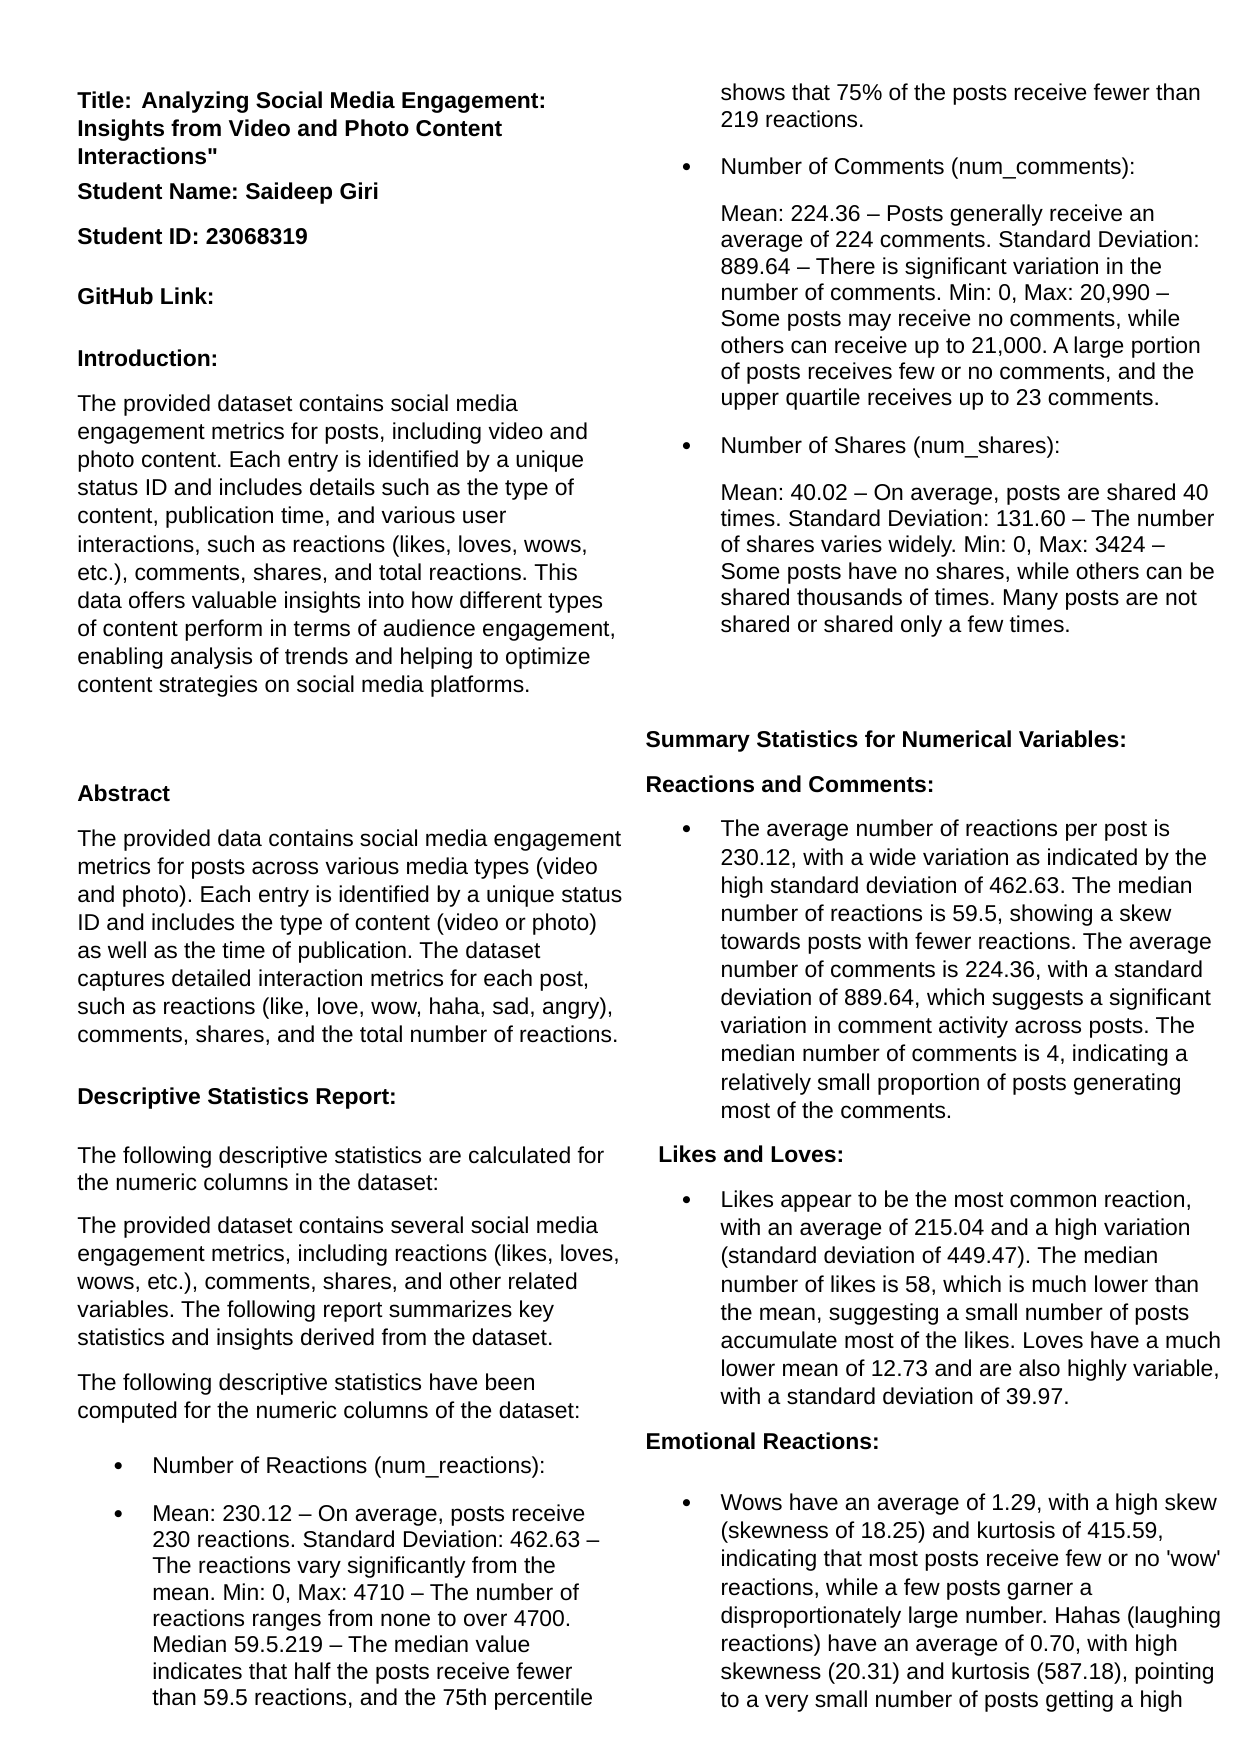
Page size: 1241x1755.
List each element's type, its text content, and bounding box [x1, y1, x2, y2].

text The following descriptive statistics have been computed for the numeric columns of the dataset: [77, 1369, 623, 1423]
list Number of Shares (num_shares): [683, 432, 1222, 458]
subtitle The following descriptive statistics are calculated for the numeric columns in the dataset: [77, 1142, 623, 1195]
text The provided data contains social media engagement metrics for posts across various media types (video and photo). Each entry is identified by a unique status ID and includes the type of content (video or photo) as well as the time of publication. The dataset captures detailed interaction metrics for each post, such as reactions (like, love, wow, haha, sad, angry), comments, shares, and the total number of reactions. [77, 824, 623, 1048]
text Reactions and Comments: [645, 771, 1222, 797]
text Student ID: 23068319 [77, 223, 498, 249]
text Summary Statistics for Numerical Variables: [645, 726, 1222, 752]
text Emotional Reactions: [645, 1428, 1222, 1454]
list Likes appear to be the most common reaction, with an average of 215.04 and a high variation (standard deviation of 449.47). The median number of likes is 58, which is much lower than the mean, suggesting a small number of posts accumulate most of the likes. Loves have a much lower mean of 12.73 and are also highly variable, with a standard deviation of 39.97. [683, 1186, 1222, 1409]
list The average number of reactions per post is 230.12, with a wide variation as indicated by the high standard deviation of 462.63. The median number of reactions is 59.5, showing a skew towards posts with fewer reactions. The average number of comments is 224.36, with a standard deviation of 889.64, which suggests a significant variation in comment activity across posts. The median number of comments is 4, indicating a relatively small proportion of posts generating most of the comments. [683, 815, 1222, 1123]
list Number of Reactions (num_reactions): [114, 1452, 623, 1479]
title Title: Analyzing Social Media Engagement: Insights from Video and Photo Content Interactions" [77, 87, 623, 169]
text The provided dataset contains several social media engagement metrics, including reactions (likes, loves, wows, etc.), comments, shares, and other related variables. The following report summarizes key statistics and insights derived from the dataset. [77, 1212, 623, 1351]
title Student Name: Saideep Giri [77, 178, 623, 204]
text Likes and Loves: [645, 1141, 1222, 1168]
list Wows have an average of 1.29, with a high skew (skewness of 18.25) and kurtosis of 415.59, indicating that most posts receive few or no 'wow' reactions, while a few posts garner a disproportionately large number. Hahas (laughing reactions) have an average of 0.70, with high skewness (20.31) and kurtosis (587.18), pointing to a very small number of posts getting a high [683, 1489, 1222, 1712]
text GitHub Link: [77, 283, 619, 310]
subtitle Introduction: [77, 345, 623, 371]
subtitle Descriptive Statistics Report: [77, 1083, 623, 1109]
text Mean: 224.36 – Posts generally receive an average of 224 comments. Standard Deviation: 889.64 – There is significant variation in the number of comments. Min: 0, Max: 20,990 – Some posts may receive no comments, while others can receive up to 21,000. A large portion of posts receives few or no comments, and the upper quartile receives up to 23 comments. [720, 200, 1222, 411]
list Mean: 230.12 – On average, posts receive 230 reactions. Standard Deviation: 462.63 – The reactions vary significantly from the mean. Min: 0, Max: 4710 – The number of reactions ranges from none to over 4700. Median 59.5.219 – The median value indicates that half the posts receive fewer than 59.5 reactions, and the 75th percentile [114, 1499, 623, 1710]
text Abstract [77, 780, 623, 806]
list shows that 75% of the posts receive fewer than 219 reactions. [683, 79, 1222, 132]
list Number of Comments (num_comments): [683, 153, 1222, 179]
text Mean: 40.02 – On average, posts are shared 40 times. Standard Deviation: 131.60 – The number of shares varies widely. Min: 0, Max: 3424 – Some posts have no shares, while others can be shared thousands of times. Many posts are not shared or shared only a few times. [720, 479, 1222, 637]
text The provided dataset contains social media engagement metrics for posts, including video and photo content. Each entry is identified by a unique status ID and includes details such as the type of content, publication time, and various user interactions, such as reactions (likes, loves, wows, etc.), comments, shares, and total reactions. This data offers valuable insights into how different types of content perform in terms of audience engagement, enabling analysis of trends and helping to optimize content strategies on social media platforms. [77, 390, 619, 698]
